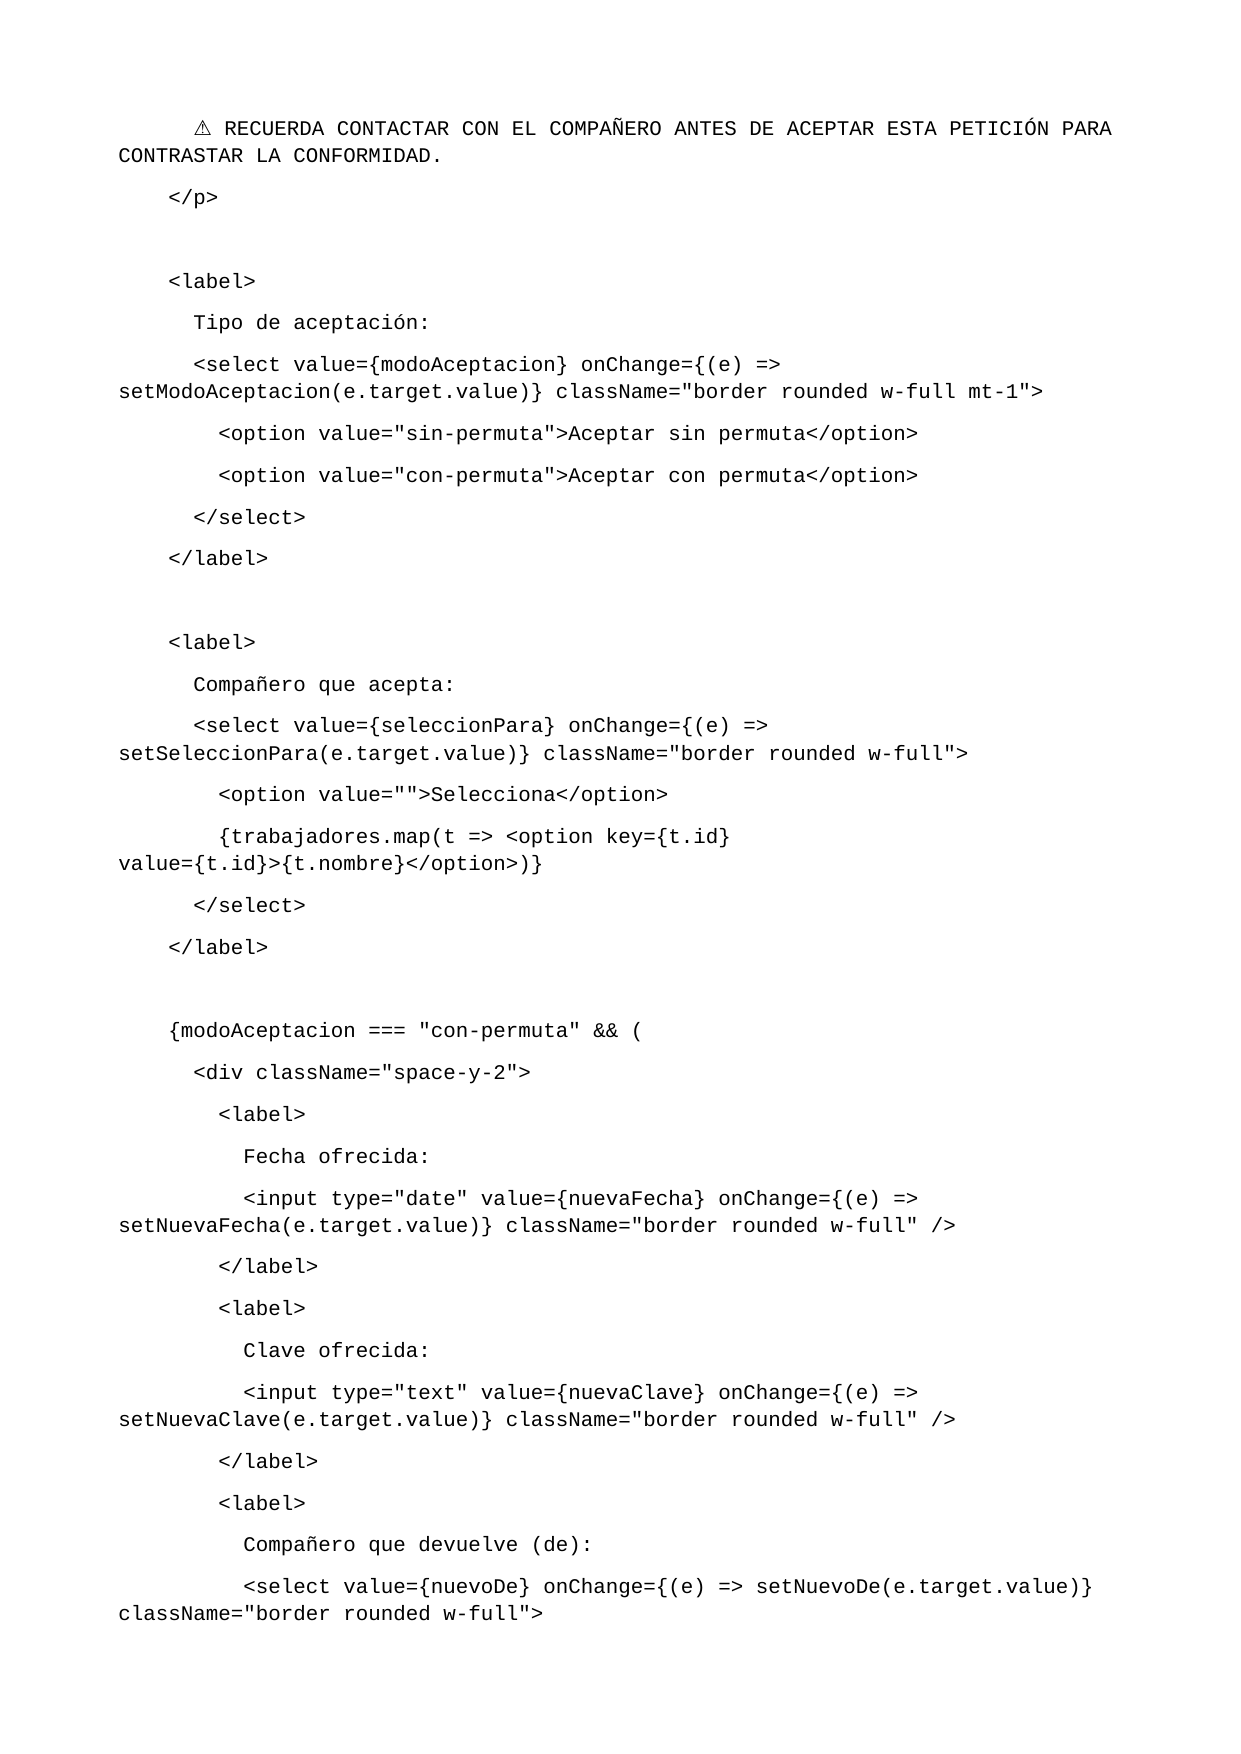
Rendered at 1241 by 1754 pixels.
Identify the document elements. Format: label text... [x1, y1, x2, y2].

text <option value="con-permuta">Aceptar con permuta</option> [118, 465, 1122, 488]
text <select value={seleccionPara} onChange={(e) => setSeleccionPara(e.target.value)} className="border rounded w-full"> [118, 716, 1122, 766]
text {trabajadores.map(t => <option key={t.id} value={t.id}>{t.nombre}</option>)} [118, 826, 1122, 877]
text </label> [118, 548, 1122, 572]
text Compañero que acepta: [118, 674, 1122, 697]
text ⚠️ RECUERDA CONTACTAR CON EL COMPAÑERO ANTES DE ACEPTAR ESTA PETICIÓN PARA CONTRASTAR LA CONFORMIDAD. [118, 118, 1122, 169]
text <select value={nuevoDe} onChange={(e) => setNuevoDe(e.target.value)} className="border rounded w-full"> [118, 1576, 1122, 1627]
text <label> [118, 1298, 1122, 1322]
text </label> [118, 937, 1122, 961]
text <select value={modoAceptacion} onChange={(e) => setModoAceptacion(e.target.value)} className="border rounded w-full mt-1"> [118, 354, 1122, 405]
text Tipo de aceptación: [118, 312, 1122, 336]
text Clave ofrecida: [118, 1340, 1122, 1364]
text <label> [118, 271, 1122, 294]
text </select> [118, 895, 1122, 919]
text Fecha ofrecida: [118, 1146, 1122, 1169]
text Compañero que devuelve (de): [118, 1534, 1122, 1558]
text </label> [118, 1451, 1122, 1474]
text <input type="date" value={nuevaFecha} onChange={(e) => setNuevaFecha(e.target.value)} className="border rounded w-full" /> [118, 1188, 1122, 1238]
text <div className="space-y-2"> [118, 1062, 1122, 1086]
text </p> [118, 187, 1122, 211]
text <input type="text" value={nuevaClave} onChange={(e) => setNuevaClave(e.target.value)} className="border rounded w-full" /> [118, 1382, 1122, 1433]
text </select> [118, 507, 1122, 530]
text {modoAceptacion === "con-permuta" && ( [118, 1021, 1122, 1044]
text <label> [118, 1493, 1122, 1516]
text <label> [118, 632, 1122, 656]
text <option value="sin-permuta">Aceptar sin permuta</option> [118, 423, 1122, 447]
text <label> [118, 1104, 1122, 1128]
text <option value="">Selecciona</option> [118, 784, 1122, 808]
text </label> [118, 1257, 1122, 1280]
